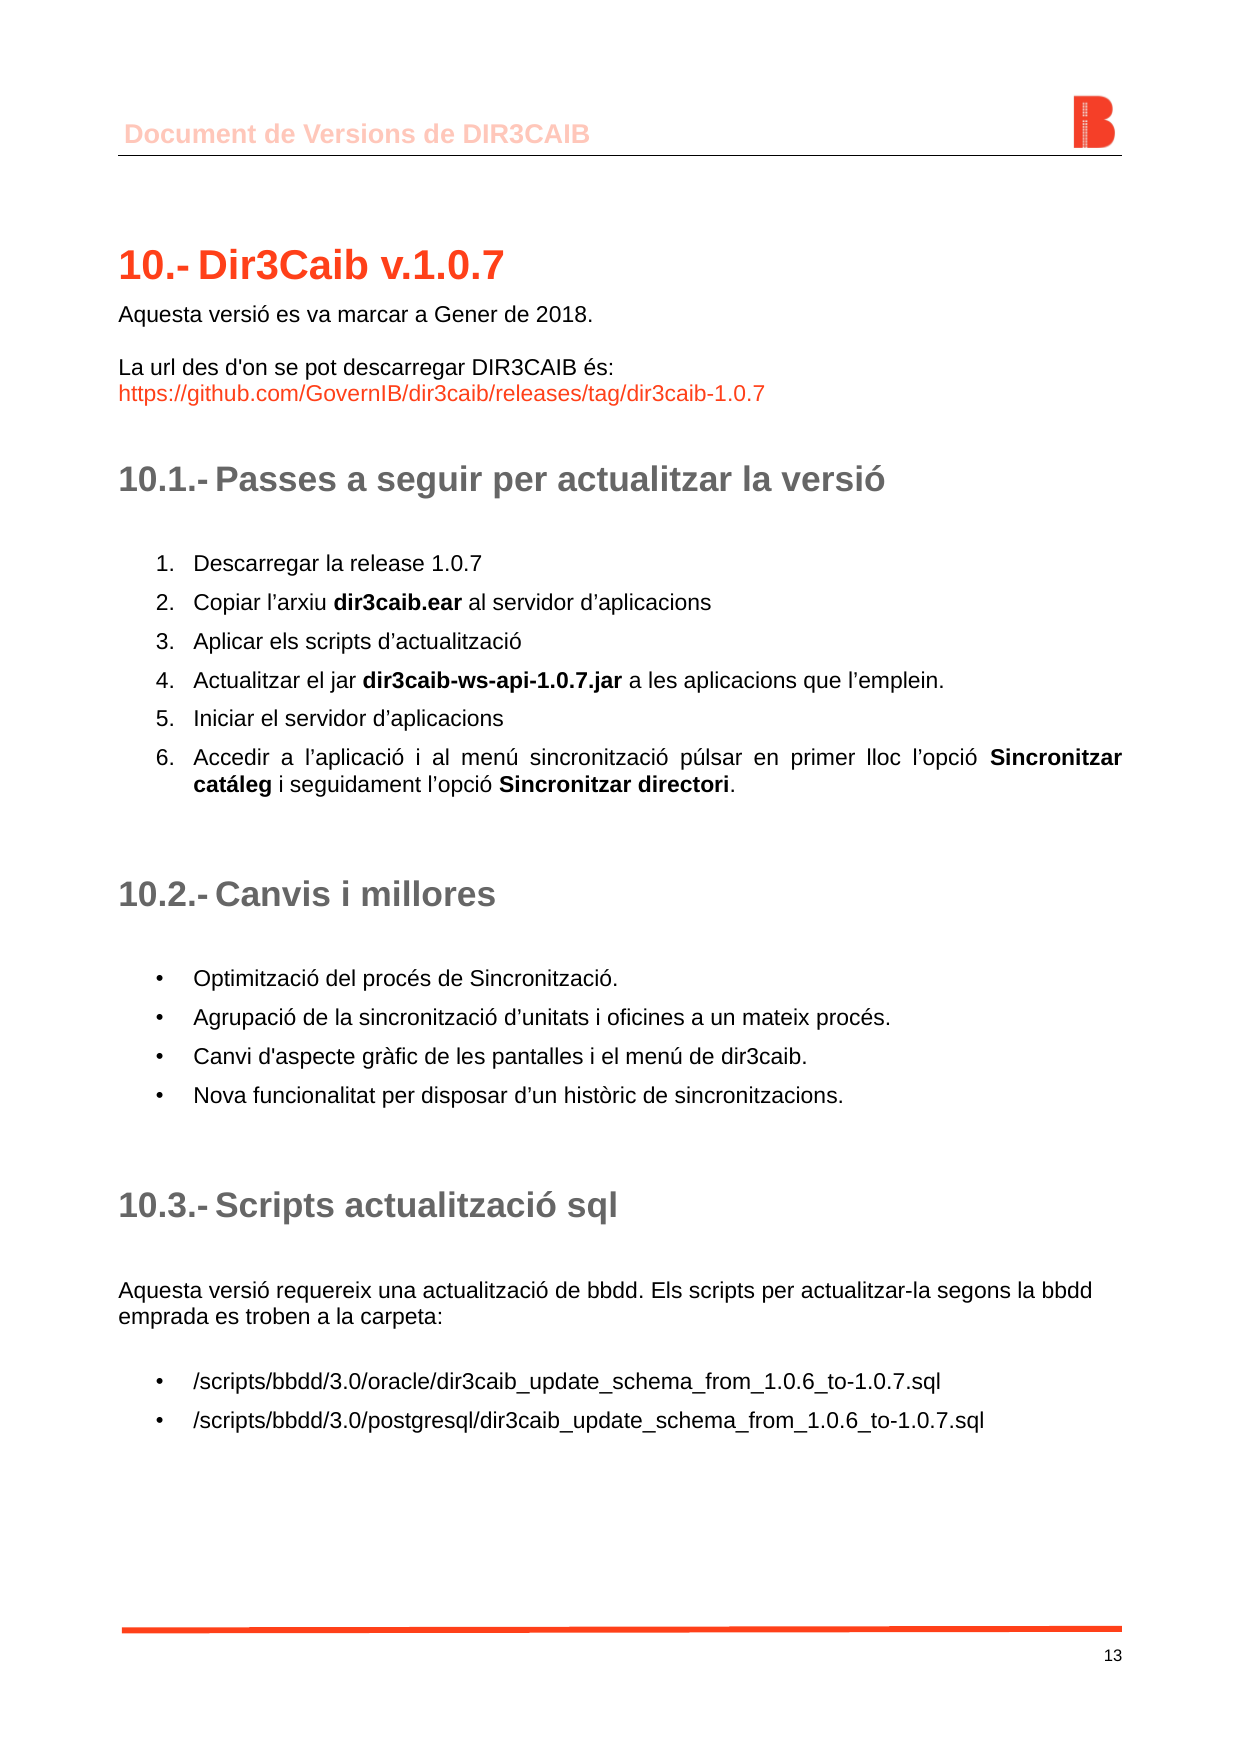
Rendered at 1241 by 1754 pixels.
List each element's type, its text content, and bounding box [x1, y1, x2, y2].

list Agrupació de la sincronització d’unitats i oficines a un mateix procés. [156, 1004, 1122, 1031]
subtitle Passes a seguir per actualitzar la versió [118, 458, 1122, 499]
subtitle Scripts actualització sql [118, 1185, 1122, 1225]
text Aquesta versió es va marcar a Gener de 2018. [118, 301, 1122, 327]
text https://github.com/GovernIB/dir3caib/releases/tag/dir3caib-1.0.7 [118, 380, 1122, 407]
list Optimització del procés de Sincronització. [156, 965, 1122, 992]
list Descarregar la release 1.0.7 [156, 550, 1122, 576]
subtitle Canvis i millores [118, 873, 1122, 914]
list Actualitzar el jar dir3caib-ws-api-1.0.7.jar a les aplicacions que l’emplein. [156, 667, 1122, 693]
list /scripts/bbdd/3.0/oracle/dir3caib_update_schema_from_1.0.6_to-1.0.7.sql [156, 1368, 1122, 1395]
list Accedir a l’aplicació i al menú sincronització púlsar en primer lloc l’opció Sincronitzar catáleg i seguidament l’opció Sincronitzar directori. [156, 744, 1122, 797]
picture [1072, 94, 1117, 150]
list Iniciar el servidor d’aplicacions [156, 705, 1122, 732]
list /scripts/bbdd/3.0/postgresql/dir3caib_update_schema_from_1.0.6_to-1.0.7.sql [156, 1407, 1122, 1433]
text La url des d'on se pot descarregar DIR3CAIB és: [118, 354, 1122, 380]
list Canvi d'aspecte gràfic de les pantalles i el menú de dir3caib. [156, 1043, 1122, 1069]
list Copiar l’arxiu dir3caib.ear al servidor d’aplicacions [156, 589, 1122, 615]
list Aplicar els scripts d’actualització [156, 628, 1122, 654]
list Nova funcionalitat per disposar d’un històric de sincronitzacions. [156, 1082, 1122, 1108]
subtitle Dir3Caib v.1.0.7 [118, 241, 1122, 289]
text Aquesta versió requereix una actualització de bbdd. Els scripts per actualitzar-la segons la bbdd emprada es troben a la carpeta: [118, 1277, 1122, 1329]
